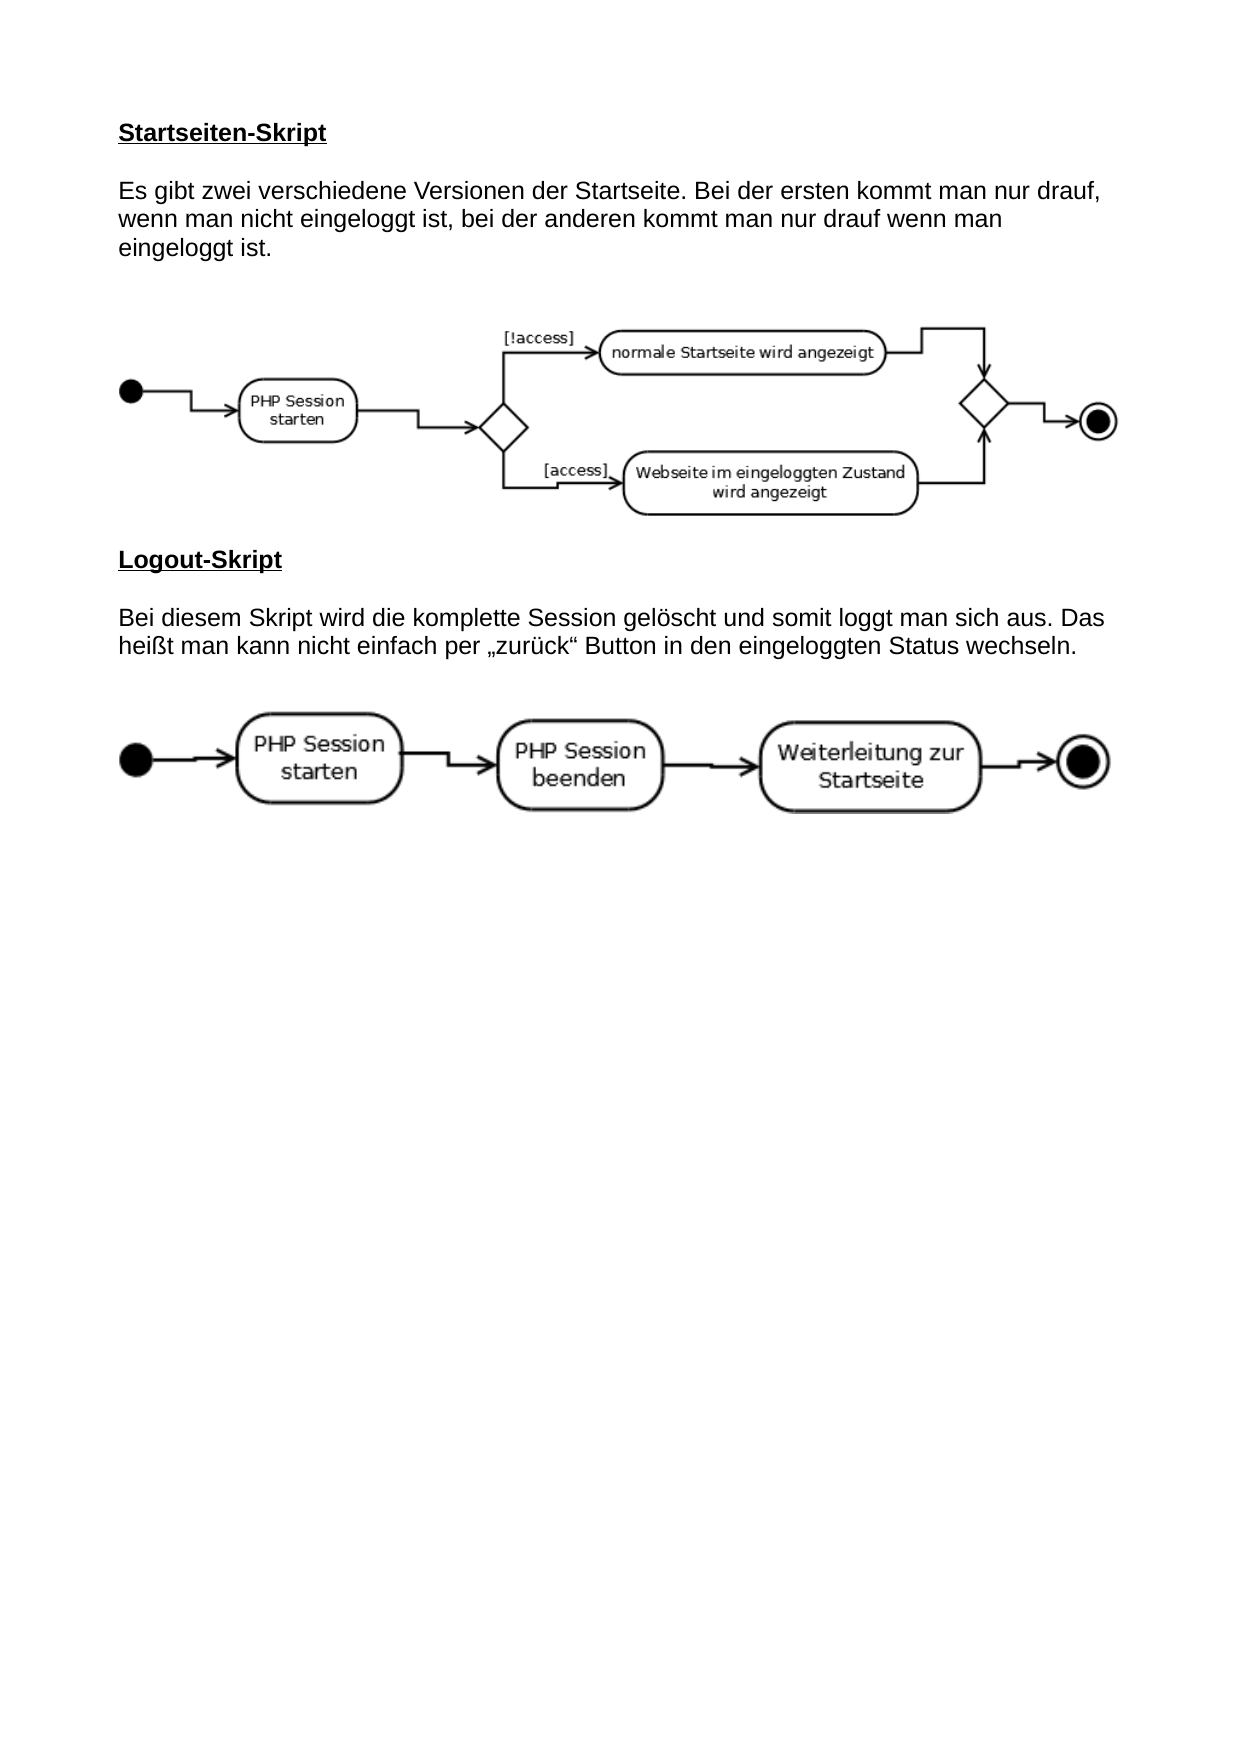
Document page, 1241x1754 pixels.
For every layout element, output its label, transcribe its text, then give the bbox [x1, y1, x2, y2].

text Logout-Skript [118, 545, 1122, 574]
picture [118, 290, 1123, 517]
text Startseiten-Skript [118, 118, 1122, 147]
text Bei diesem Skript wird die komplette Session gelöscht und somit loggt man sich aus. Das heißt man kann nicht einfach per „zurück“ Button in den eingeloggten Status wechseln. [118, 602, 1122, 660]
picture [118, 688, 1123, 814]
text Es gibt zwei verschiedene Versionen der Startseite. Bei der ersten kommt man nur drauf, wenn man nicht eingeloggt ist, bei der anderen kommt man nur drauf wenn man eingeloggt ist. [118, 176, 1122, 262]
